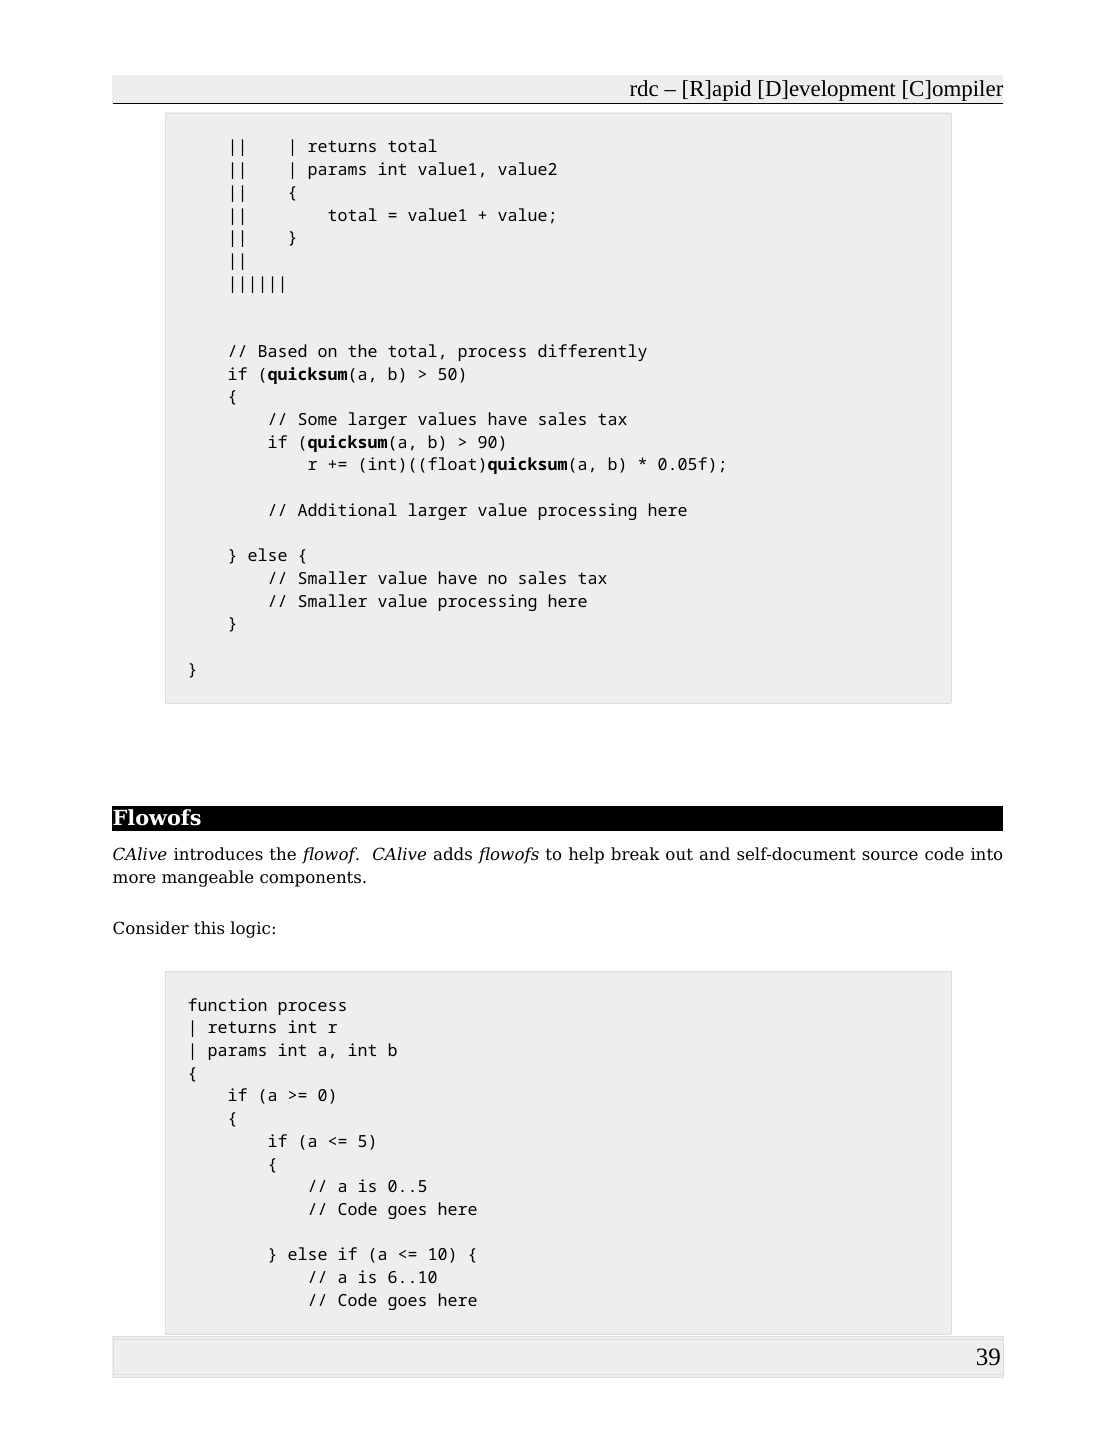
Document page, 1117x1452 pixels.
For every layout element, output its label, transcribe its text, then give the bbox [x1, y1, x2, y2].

text Consider this logic: [112, 919, 1003, 938]
text || | returns total || | params int value1, value2 || { || total = value1 + value; || } || |||||| // Based on the total, process differently if (quicksum(a, b) > 50) { // Some larger values have sales tax if (quicksum(a, b) > 90) r += (int)((float)quicksum(a, b) * 0.05f); // Additional larger value processing here } else { // Smaller value have no sales tax // Smaller value processing here } } [166, 114, 951, 703]
text CAlive introduces the flowof. CAlive adds flowofs to help break out and self-document source code into more mangeable components. [112, 844, 1003, 887]
subtitle Flowofs [112, 806, 1003, 831]
text function process | returns int r | params int a, int b { if (a >= 0) { if (a <= 5) { // a is 0..5 // Code goes here } else if (a <= 10) { // a is 6..10 // Code goes here [166, 972, 951, 1334]
